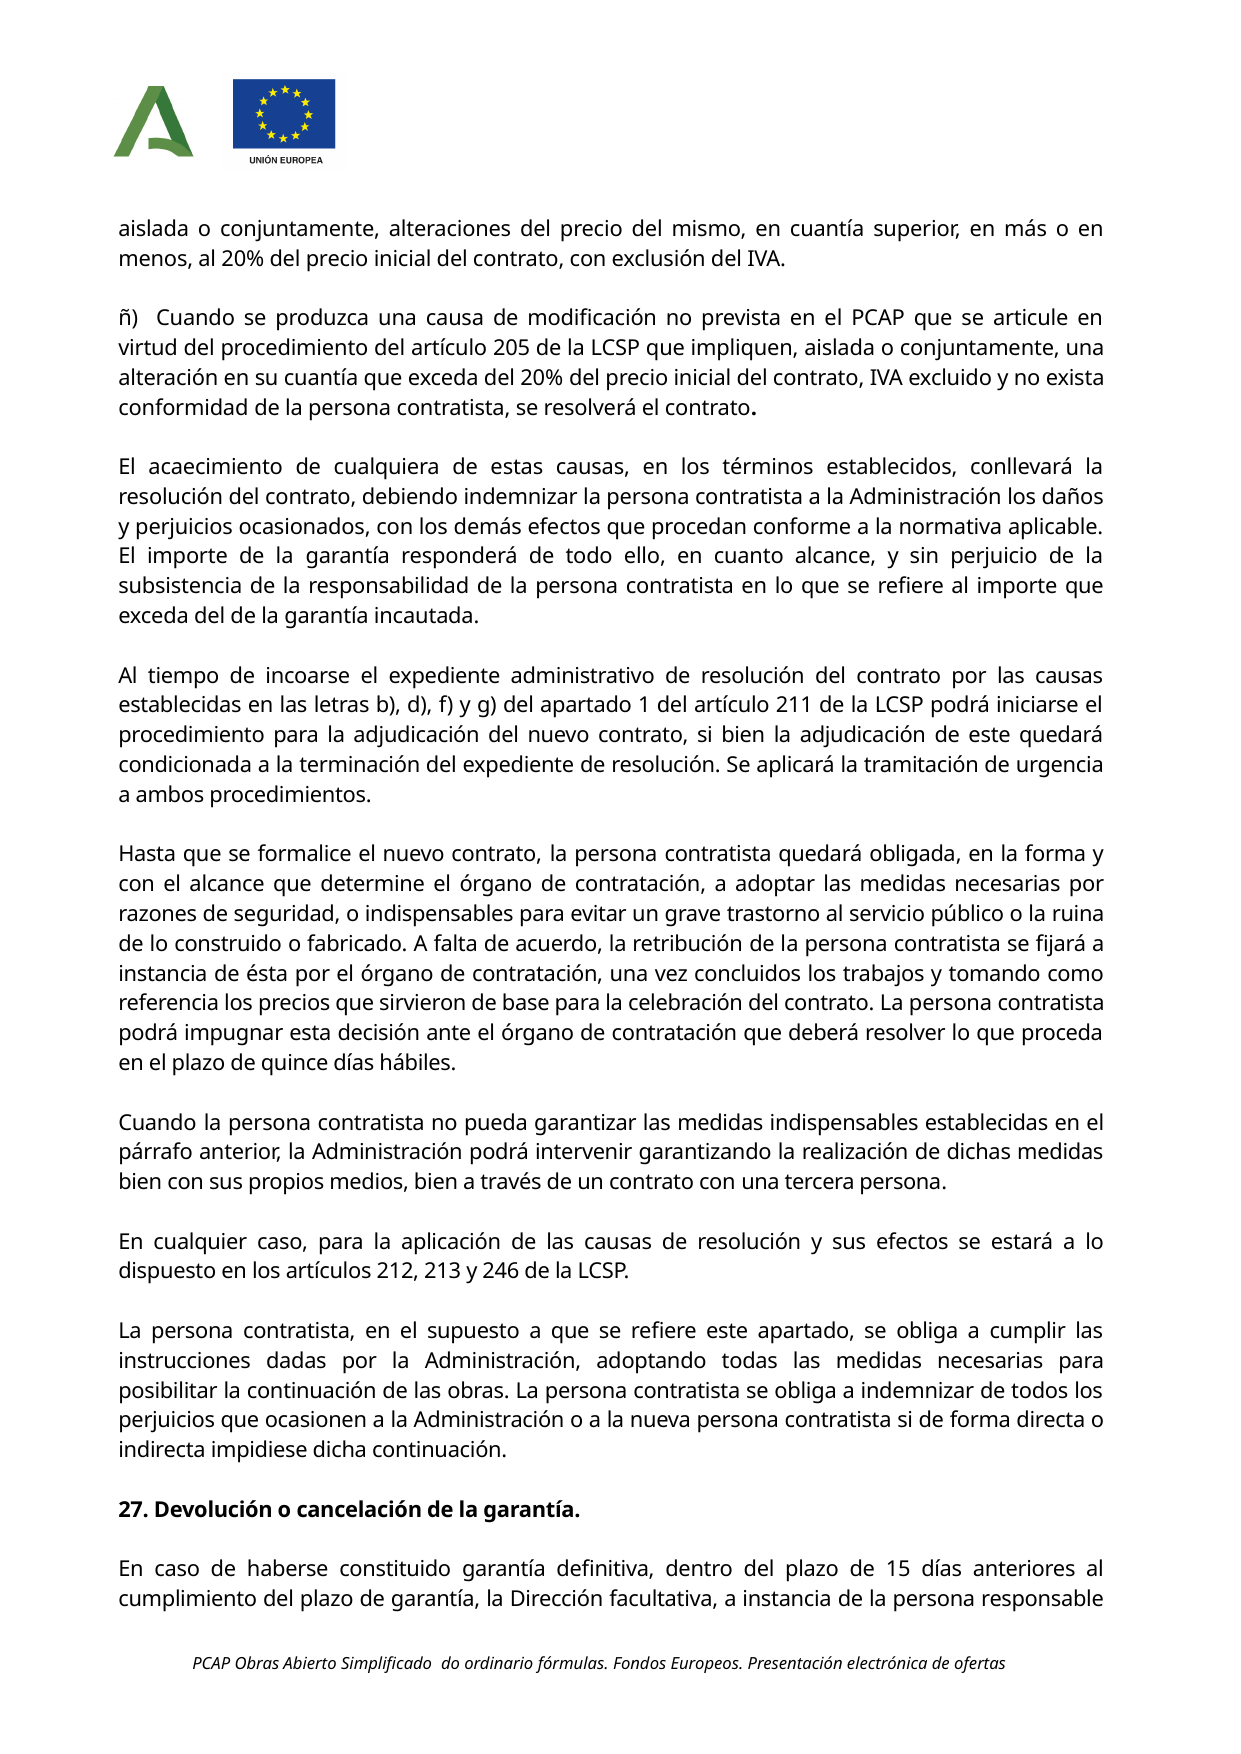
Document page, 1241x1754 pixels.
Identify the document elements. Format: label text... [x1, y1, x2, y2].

picture [221, 73, 347, 171]
text Hasta que se formalice el nuevo contrato, la persona contratista quedará obligada, en la forma y con el alcance que determine el órgano de contratación, a adoptar las medidas necesarias por razones de seguridad, o indispensables para evitar un grave trastorno al servicio público o la ruina de lo construido o fabricado. A falta de acuerdo, la retribución de la persona contratista se fijará a instancia de ésta por el órgano de contratación, una vez concluidos los trabajos y tomando como referencia los precios que sirvieron de base para la celebración del contrato. La persona contratista podrá impugnar esta decisión ante el órgano de contratación que deberá resolver lo que proceda en el plazo de quince días hábiles. [118, 838, 1104, 1077]
picture [109, 81, 198, 161]
text En caso de haberse constituido garantía definitiva, dentro del plazo de 15 días anteriores al cumplimiento del plazo de garantía, la Dirección facultativa, a instancia de la persona responsable [118, 1553, 1104, 1613]
text Al tiempo de incoarse el expediente administrativo de resolución del contrato por las causas establecidas en las letras b), d), f) y g) del apartado 1 del artículo 211 de la LCSP podrá iniciarse el procedimiento para la adjudicación del nuevo contrato, si bien la adjudicación de este quedará condicionada a la terminación del expediente de resolución. Se aplicará la tramitación de urgencia a ambos procedimientos. [118, 659, 1104, 808]
text 27. Devolución o cancelación de la garantía. [118, 1494, 1104, 1523]
text El acaecimiento de cualquiera de estas causas, en los términos establecidos, conllevará la resolución del contrato, debiendo indemnizar la persona contratista a la Administración los daños y perjuicios ocasionados, con los demás efectos que procedan conforme a la normativa aplicable. El importe de la garantía responderá de todo ello, en cuanto alcance, y sin perjuicio de la subsistencia de la responsabilidad de la persona contratista en lo que se refiere al importe que exceda del de la garantía incautada. [118, 451, 1104, 630]
text En cualquier caso, para la aplicación de las causas de resolución y sus efectos se estará a lo dispuesto en los artículos 212, 213 y 246 de la LCSP. [118, 1226, 1104, 1285]
text La persona contratista, en el supuesto a que se refiere este apartado, se obliga a cumplir las instrucciones dadas por la Administración, adoptando todas las medidas necesarias para posibilitar la continuación de las obras. La persona contratista se obliga a indemnizar de todos los perjuicios que ocasionen a la Administración o a la nueva persona contratista si de forma directa o indirecta impidiese dicha continuación. [118, 1315, 1104, 1464]
text aislada o conjuntamente, alteraciones del precio del mismo, en cuantía superior, en más o en menos, al 20% del precio inicial del contrato, con exclusión del IVA. [118, 213, 1104, 272]
text Cuando la persona contratista no pueda garantizar las medidas indispensables establecidas en el párrafo anterior, la Administración podrá intervenir garantizando la realización de dichas medidas bien con sus propios medios, bien a través de un contrato con una tercera persona. [118, 1106, 1104, 1196]
text ñ) Cuando se produzca una causa de modificación no prevista en el PCAP que se articule en virtud del procedimiento del artículo 205 de la LCSP que impliquen, aislada o conjuntamente, una alteración en su cuantía que exceda del 20% del precio inicial del contrato, IVA excluido y no exista conformidad de la persona contratista, se resolverá el contrato. [118, 302, 1104, 421]
